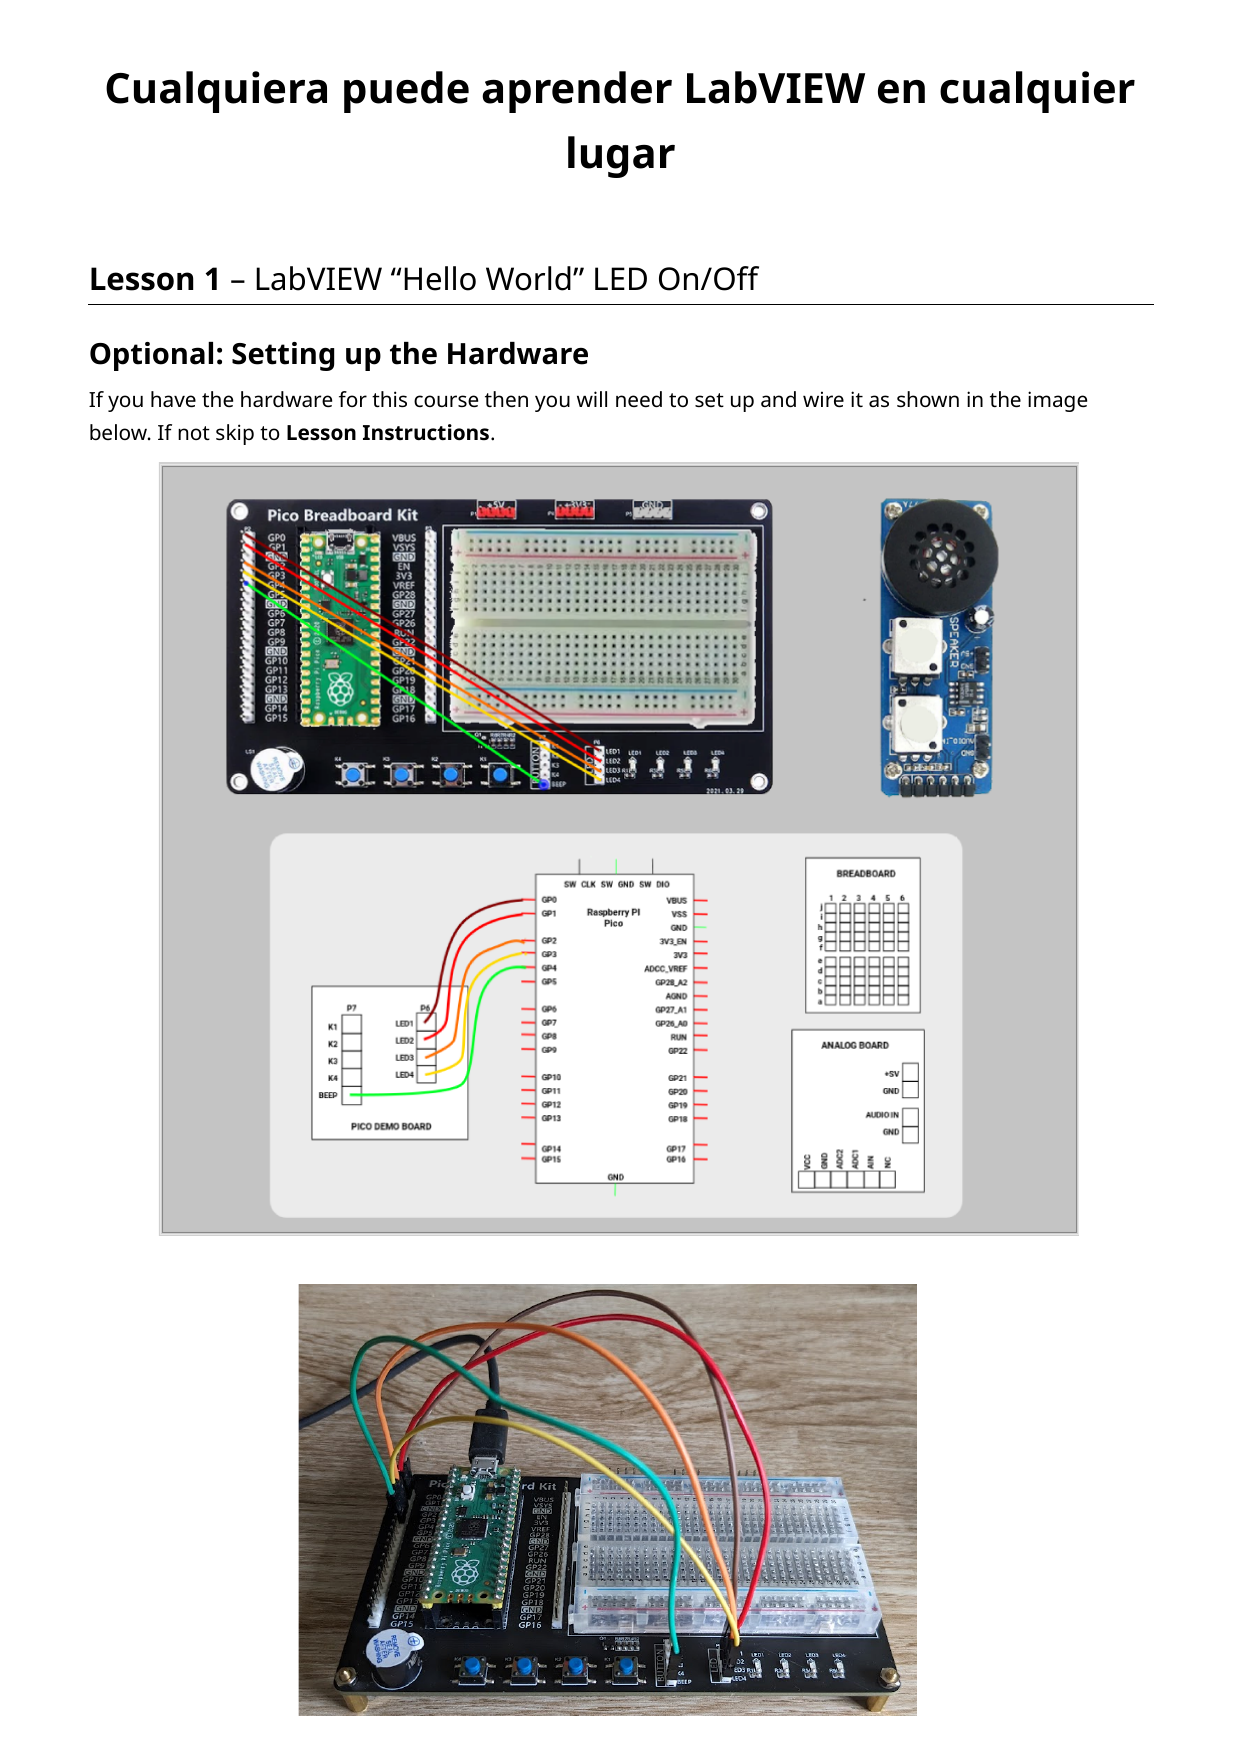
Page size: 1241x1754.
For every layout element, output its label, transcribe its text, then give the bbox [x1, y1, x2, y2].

picture [298, 1284, 917, 1716]
subtitle Optional: Setting up the Hardware [88, 333, 1152, 373]
picture [158, 462, 1079, 1236]
subtitle Lesson 1 – LabVIEW “Hello World” LED On/Off [88, 257, 1152, 300]
text If you have the hardware for this course then you will need to set up and wire it as shown in the image below. If not skip to Lesson Instructions. [88, 385, 1152, 446]
